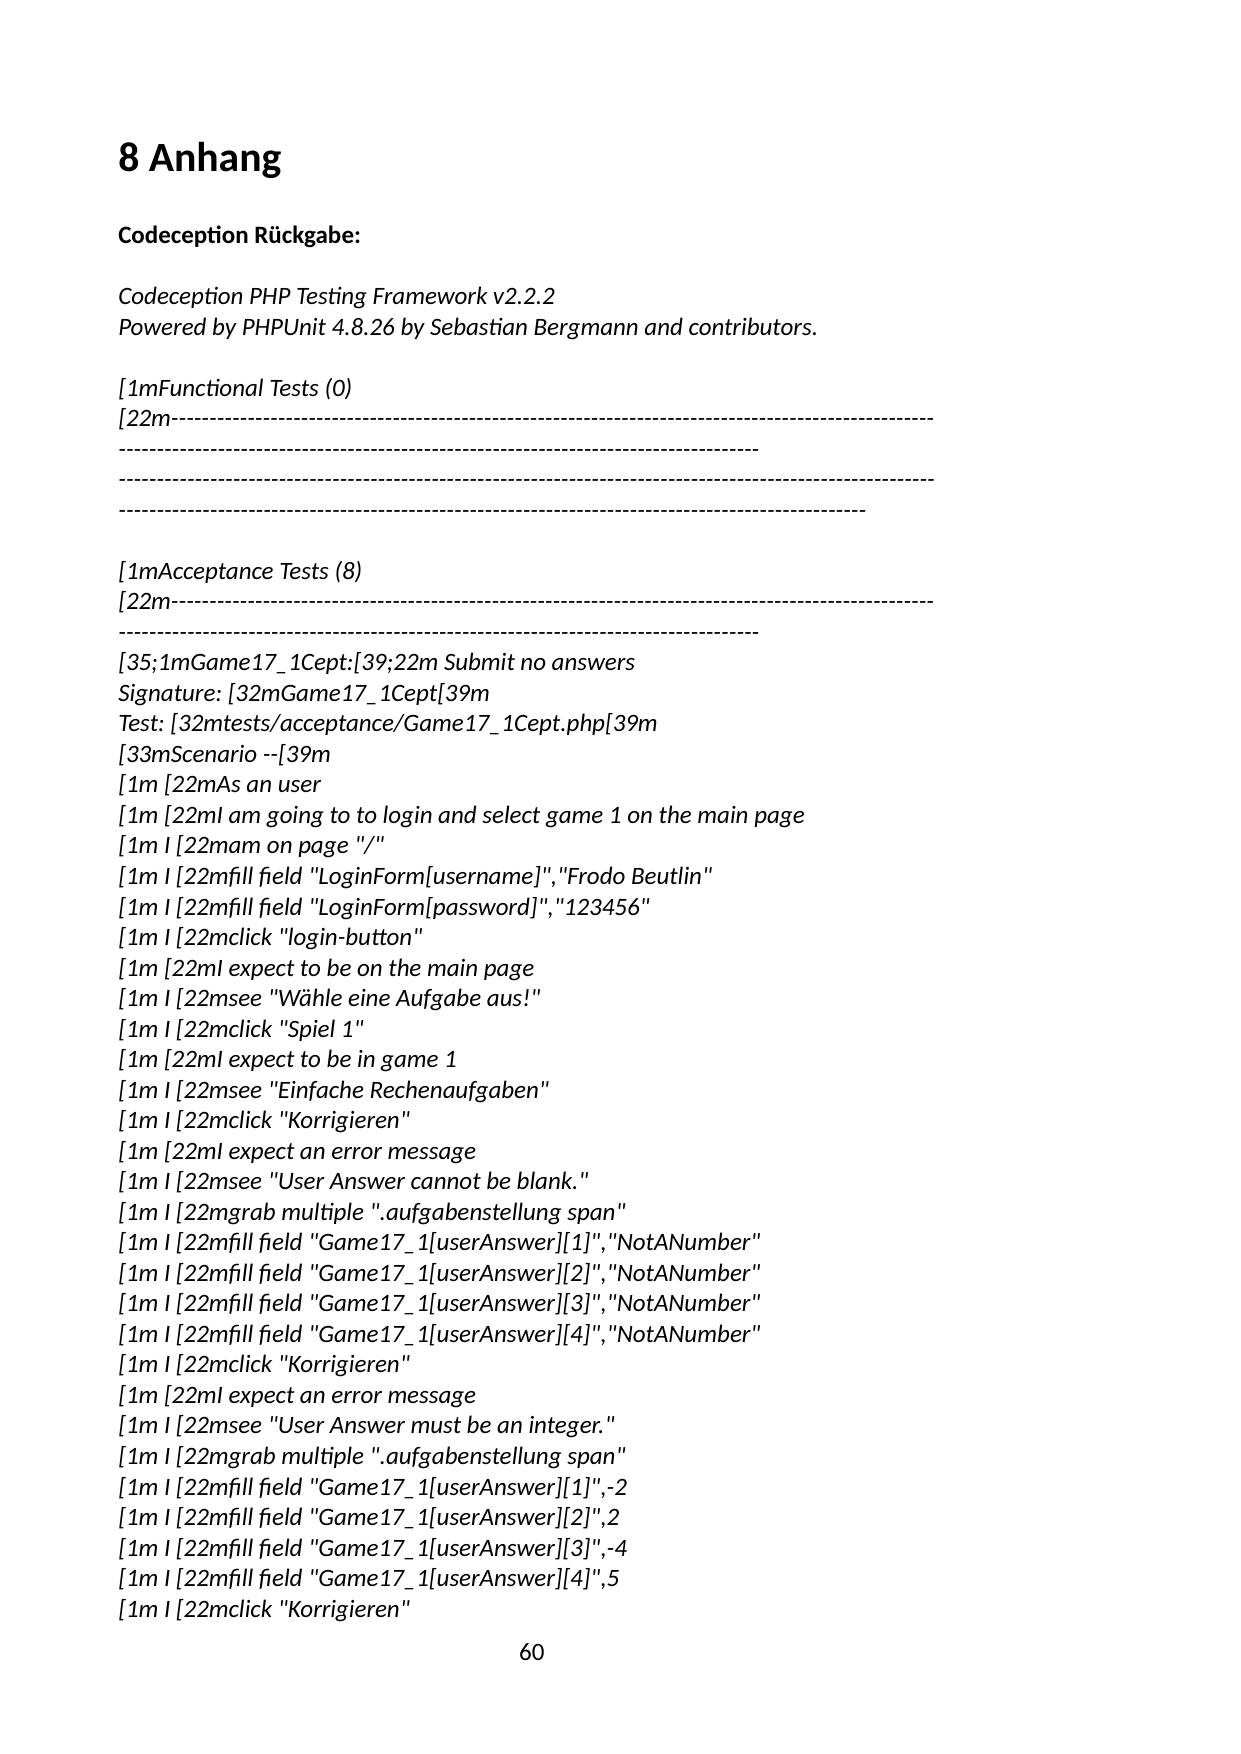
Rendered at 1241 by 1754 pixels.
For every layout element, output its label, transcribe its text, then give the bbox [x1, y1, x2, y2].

text [1m [22mI expect to be in game 1 [118, 1043, 945, 1074]
text [1m I [22mfill field "Game17_1[userAnswer][3]","NotANumber" [118, 1287, 945, 1318]
text [1m I [22mclick "Korrigieren" [118, 1593, 945, 1623]
text Codeception Rückgabe: [118, 219, 945, 250]
text [1mAcceptance Tests (8) [22m---------------------------------------------------------------------------------------------------------------------------------------------------------------------------------------- [118, 555, 945, 647]
text [1m I [22mclick "Korrigieren" [118, 1104, 945, 1135]
text [1m I [22mfill field "Game17_1[userAnswer][3]",-4 [118, 1532, 945, 1562]
text [1m [22mI expect an error message [118, 1379, 945, 1409]
text [1mFunctional Tests (0) [22m---------------------------------------------------------------------------------------------------------------------------------------------------------------------------------------- [118, 372, 945, 463]
text Test: [32mtests/acceptance/Game17_1Cept.php[39m [118, 708, 945, 738]
text [1m I [22mfill field "Game17_1[userAnswer][1]",-2 [118, 1471, 945, 1501]
text [1m I [22msee "User Answer cannot be blank." [118, 1165, 945, 1196]
text [35;1mGame17_1Cept:[39;22m Submit no answers [118, 647, 945, 677]
text [1m [22mI am going to to login and select game 1 on the main page [118, 799, 945, 830]
subtitle 8 Anhang [118, 131, 945, 181]
text [33mScenario --[39m [118, 738, 945, 769]
text Powered by PHPUnit 4.8.26 by Sebastian Bergmann and contributors. [118, 311, 945, 341]
text [1m I [22msee "Wähle eine Aufgabe aus!" [118, 982, 945, 1013]
text [1m I [22mfill field "Game17_1[userAnswer][2]",2 [118, 1501, 945, 1532]
text Signature: [32mGame17_1Cept[39m [118, 677, 945, 708]
text [1m I [22msee "Einfache Rechenaufgaben" [118, 1074, 945, 1104]
text [1m [22mAs an user [118, 769, 945, 799]
text [1m I [22mgrab multiple ".aufgabenstellung span" [118, 1196, 945, 1226]
text [1m I [22mclick "Korrigieren" [118, 1348, 945, 1379]
text [1m I [22mfill field "LoginForm[password]","123456" [118, 891, 945, 921]
text [1m I [22mam on page "/" [118, 830, 945, 860]
text [1m I [22mfill field "Game17_1[userAnswer][4]","NotANumber" [118, 1318, 945, 1348]
text Codeception PHP Testing Framework v2.2.2 [118, 280, 945, 311]
text [1m [22mI expect an error message [118, 1135, 945, 1165]
text [1m I [22mfill field "Game17_1[userAnswer][2]","NotANumber" [118, 1257, 945, 1287]
text [1m I [22mgrab multiple ".aufgabenstellung span" [118, 1440, 945, 1471]
text [1m I [22mclick "login-button" [118, 921, 945, 952]
text [1m [22mI expect to be on the main page [118, 952, 945, 982]
text [1m I [22msee "User Answer must be an integer." [118, 1409, 945, 1440]
text [1m I [22mfill field "Game17_1[userAnswer][1]","NotANumber" [118, 1226, 945, 1257]
text ------------------------------------------------------------------------------------------------------------------------------------------------------------------------------------------------------------- [118, 463, 945, 524]
text [1m I [22mfill field "Game17_1[userAnswer][4]",5 [118, 1562, 945, 1593]
text [1m I [22mfill field "LoginForm[username]","Frodo Beutlin" [118, 860, 945, 891]
text [1m I [22mclick "Spiel 1" [118, 1013, 945, 1043]
